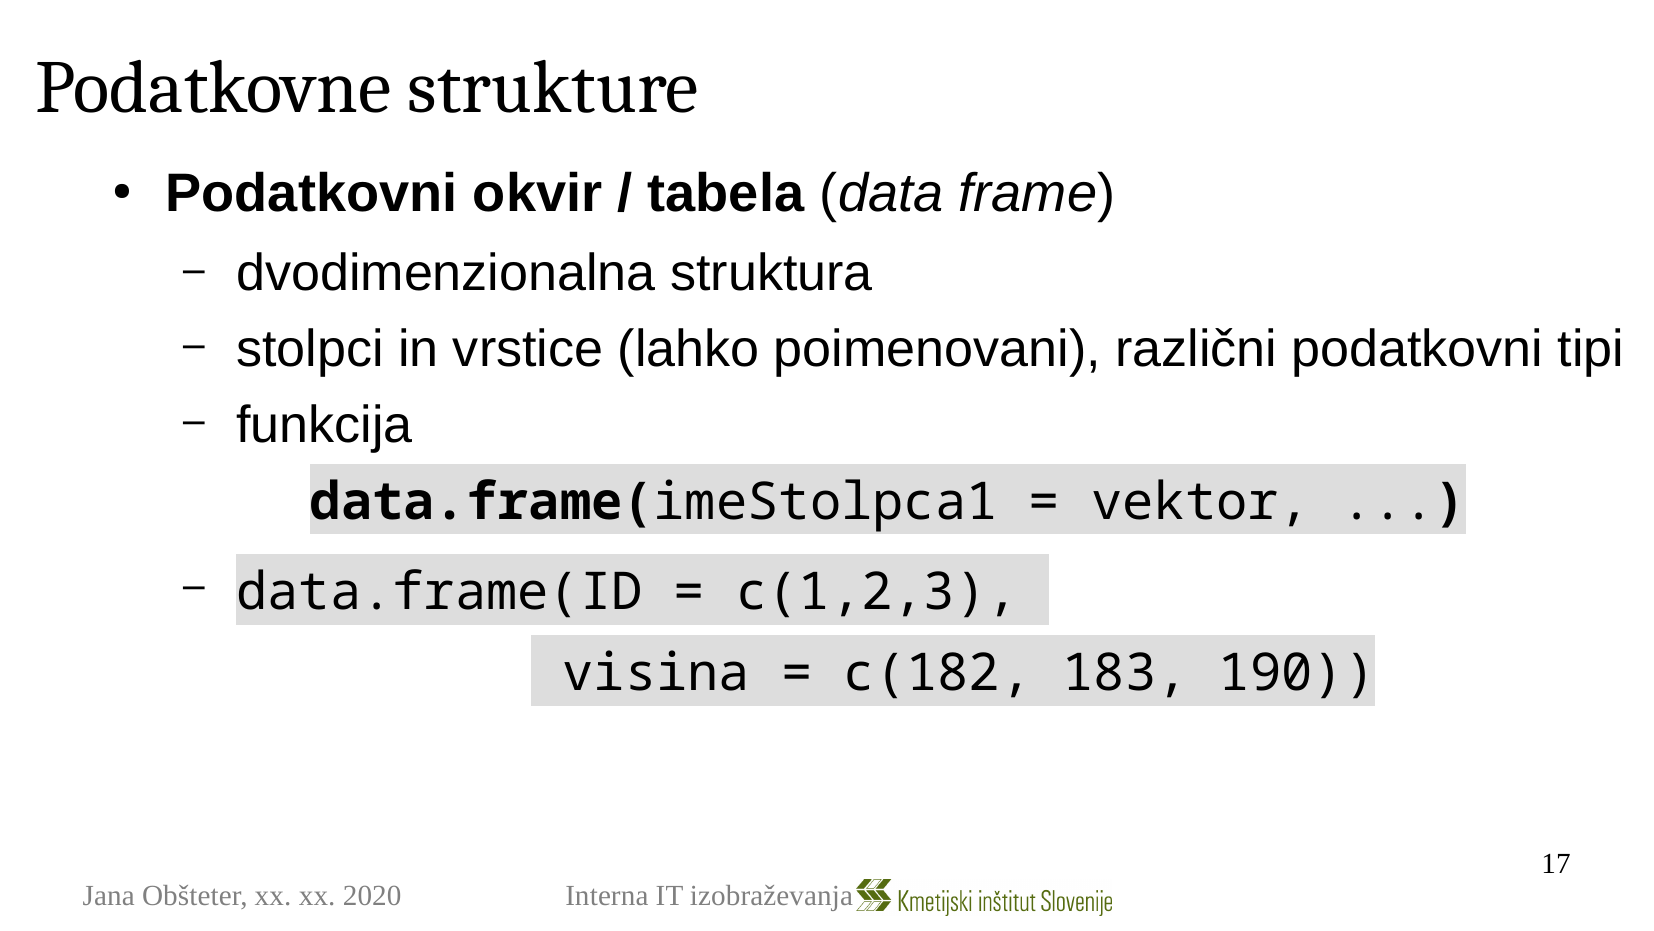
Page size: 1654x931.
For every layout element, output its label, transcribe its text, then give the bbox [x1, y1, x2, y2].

title Podatkovne strukture [35, 21, 1524, 154]
list Podatkovni okvir / tabela (data frame) dvodimenzionalna struktura stolpci in vrstice (lahko poimenovani), različni podatkovni tipi funkcija data.frame(imeStolpca1 = vektor, ...) data.frame(ID = c(1,2,3), visina = c(182, 183, 190)) [94, 153, 1642, 813]
picture [856, 879, 1112, 916]
